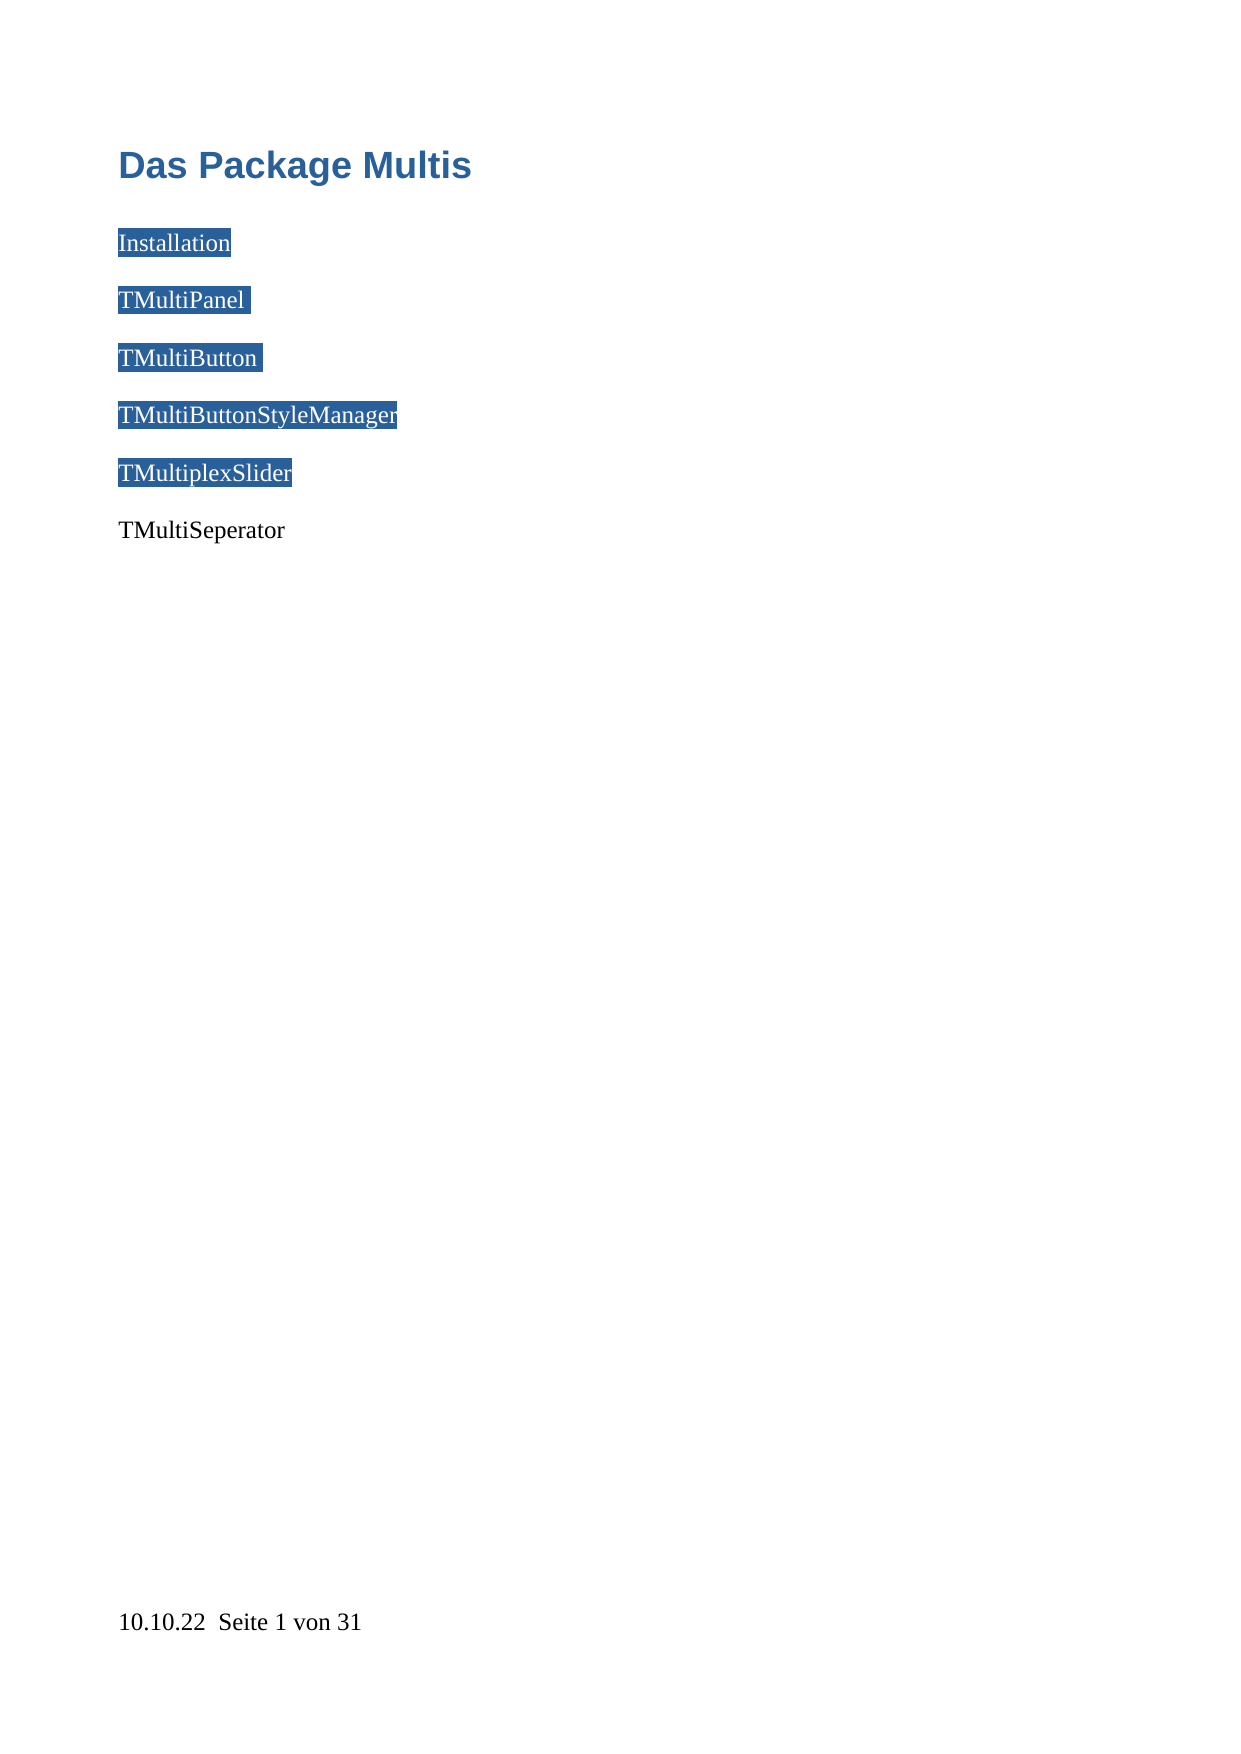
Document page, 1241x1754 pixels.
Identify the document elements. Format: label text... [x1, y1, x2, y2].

text TMultiButtonStyleManager [118, 401, 1122, 429]
subtitle Das Package Multis [118, 143, 1122, 187]
text TMultiButton [118, 343, 1122, 372]
text TMultiSeperator [118, 516, 1122, 544]
text TMultiplexSlider [118, 458, 1122, 487]
text TMultiPanel [118, 286, 1122, 314]
text Installation [118, 228, 1122, 257]
